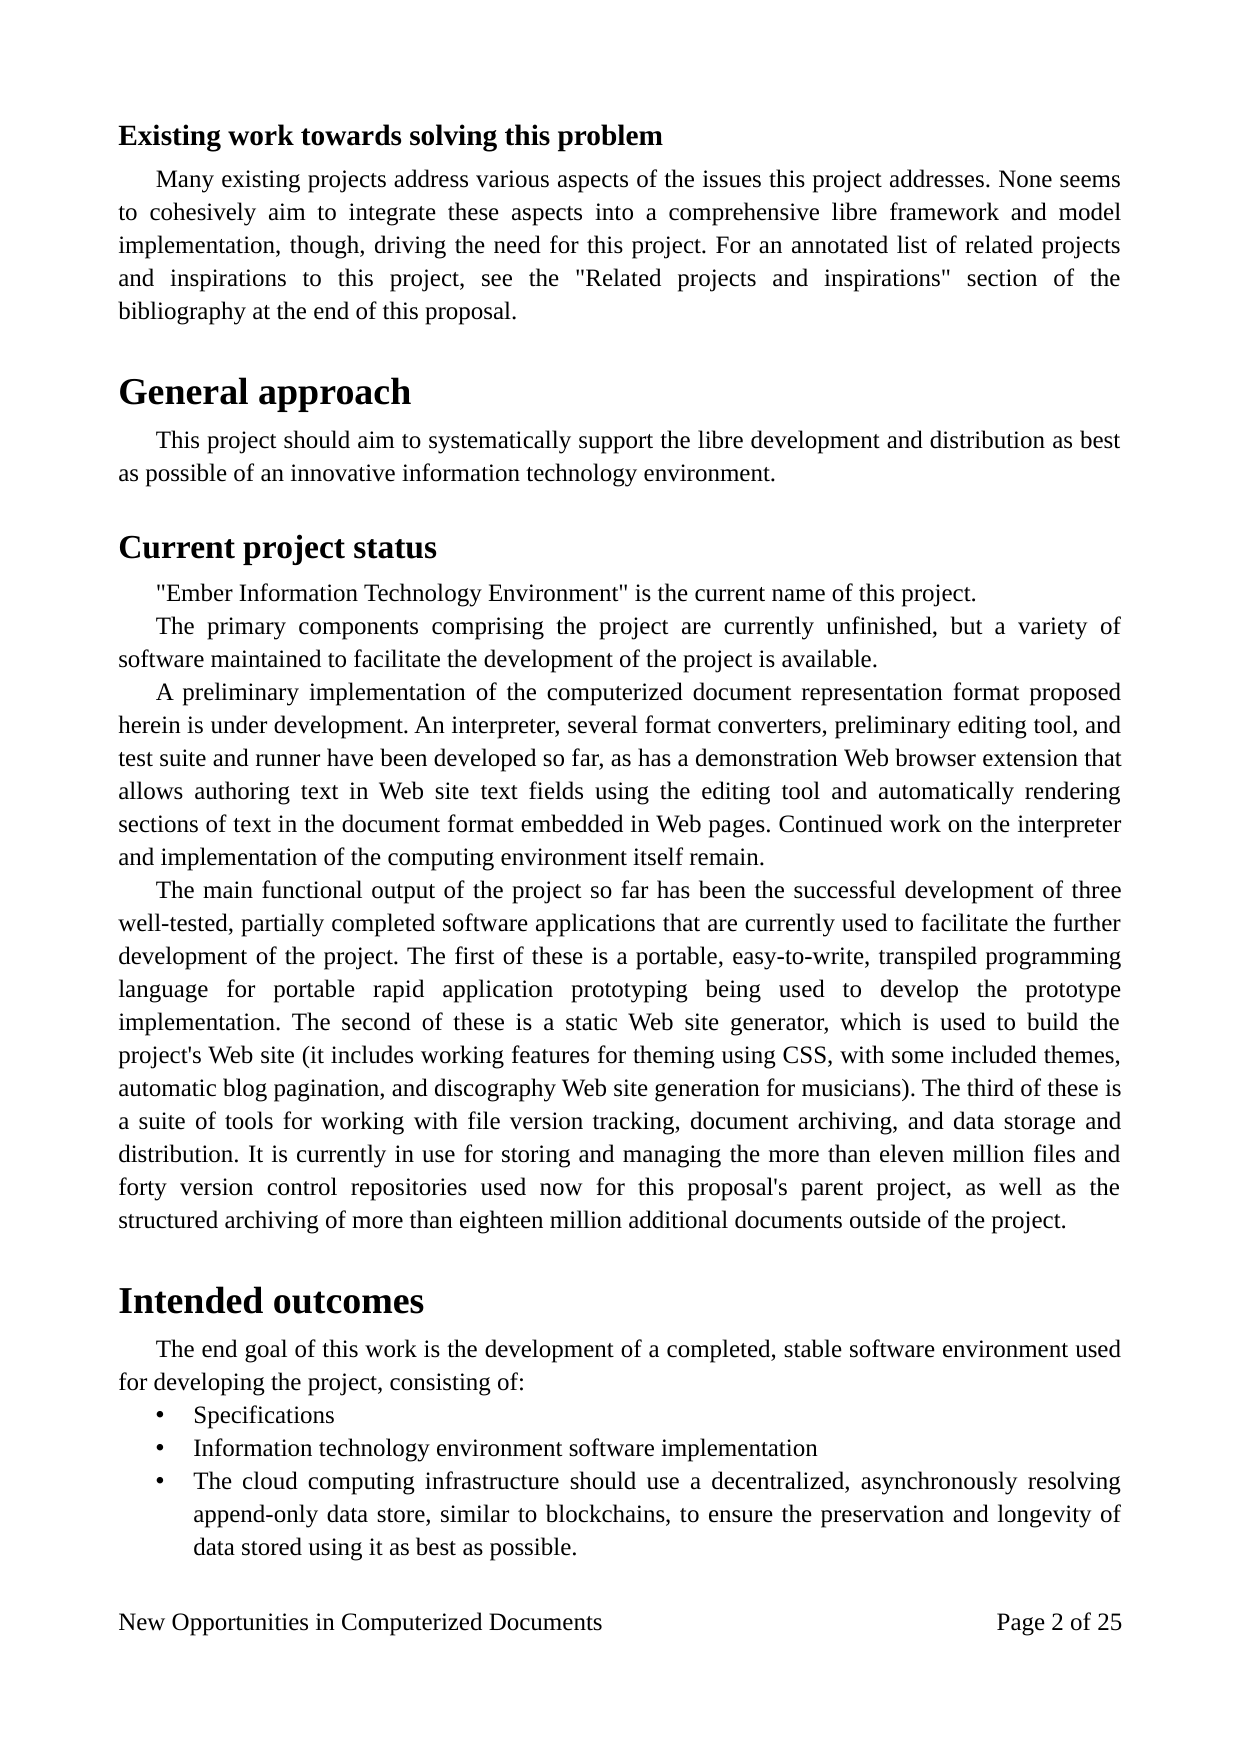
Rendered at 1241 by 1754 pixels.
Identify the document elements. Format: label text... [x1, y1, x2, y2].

text "Ember Information Technology Environment" is the current name of this project. [118, 578, 1122, 607]
list The cloud computing infrastructure should use a decentralized, asynchronously resolving append-only data store, similar to blockchains, to ensure the preservation and longevity of data stored using it as best as possible. [156, 1466, 1122, 1561]
text A preliminary implementation of the computerized document representation format proposed herein is under development. An interpreter, several format converters, preliminary editing tool, and test suite and runner have been developed so far, as has a demonstration Web browser extension that allows authoring text in Web site text fields using the editing tool and automatically rendering sections of text in the document format embedded in Web pages. Continued work on the interpreter and implementation of the computing environment itself remain. [118, 677, 1122, 871]
text This project should aim to systematically support the libre development and distribution as best as possible of an innovative information technology environment. [118, 425, 1122, 487]
subtitle Intended outcomes [118, 1278, 1122, 1321]
text The main functional output of the project so far has been the successful development of three well-tested, partially completed software applications that are currently used to facilitate the further development of the project. The first of these is a portable, easy-to-write, transpiled programming language for portable rapid application prototyping being used to develop the prototype implementation. The second of these is a static Web site generator, which is used to build the project's Web site (it includes working features for theming using CSS, with some included themes, automatic blog pagination, and discography Web site generation for musicians). The third of these is a suite of tools for working with file version tracking, document archiving, and data storage and distribution. It is currently in use for storing and managing the more than eleven million files and forty version control repositories used now for this proposal's parent project, as well as the structured archiving of more than eighteen million additional documents outside of the project. [118, 875, 1122, 1234]
subtitle Existing work towards solving this problem [118, 118, 1122, 152]
subtitle General approach [118, 369, 1122, 413]
subtitle Current project status [118, 527, 1122, 565]
text The end goal of this work is the development of a completed, stable software environment used for developing the project, consisting of: [118, 1334, 1122, 1396]
list Specifications [156, 1400, 1122, 1429]
text The primary components comprising the project are currently unfinished, but a variety of software maintained to facilitate the development of the project is available. [118, 611, 1122, 673]
text Many existing projects address various aspects of the issues this project addresses. None seems to cohesively aim to integrate these aspects into a comprehensive libre framework and model implementation, though, driving the need for this project. For an annotated list of related projects and inspirations to this project, see the "Related projects and inspirations" section of the bibliography at the end of this proposal. [118, 164, 1122, 325]
list Information technology environment software implementation [156, 1433, 1122, 1462]
